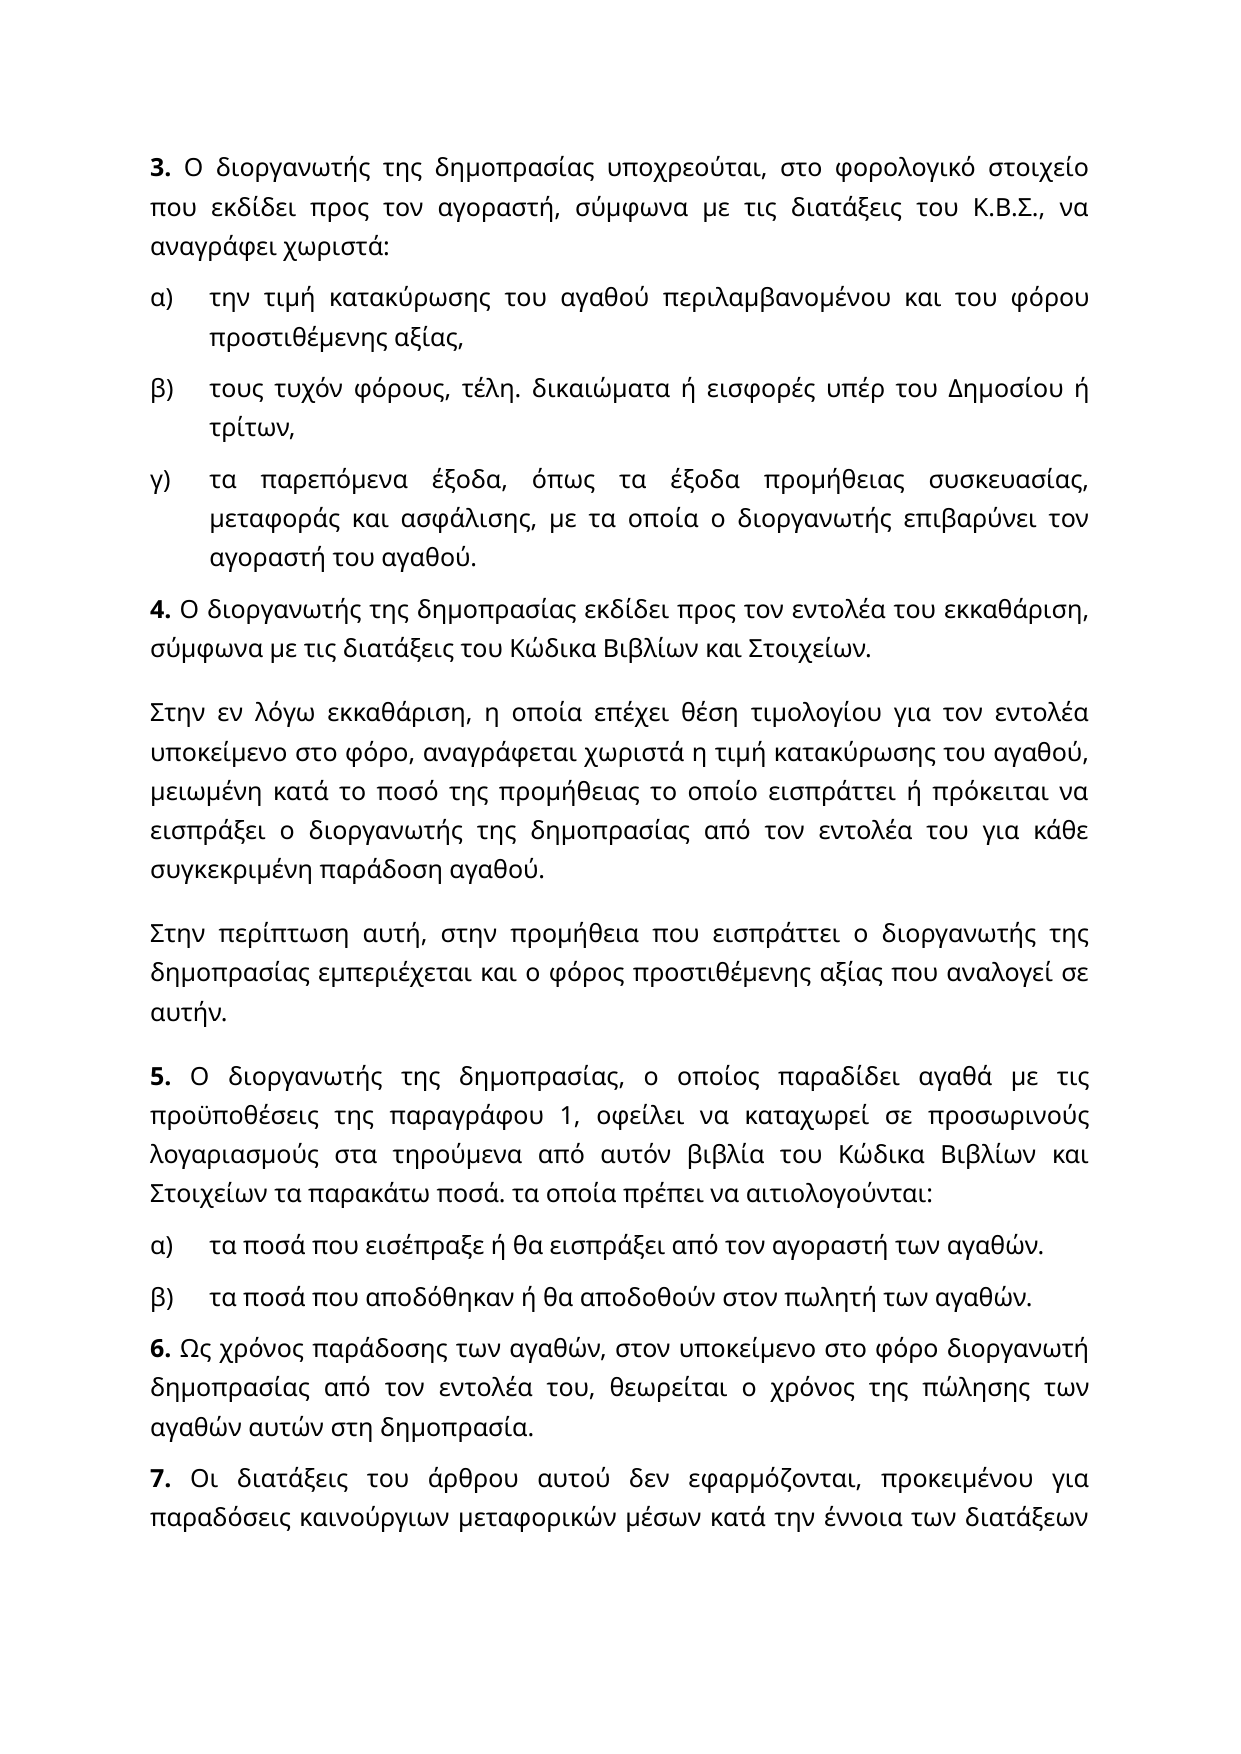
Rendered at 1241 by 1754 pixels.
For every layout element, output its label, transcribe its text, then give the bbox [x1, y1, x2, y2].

list β) τους τυχόν φόρους, τέλη. δικαιώματα ή εισφορές υπέρ του Δημοσίου ή τρίτων, [150, 371, 1090, 444]
text Στην εν λόγω εκκαθάριση, η οποία επέχει θέση τιμολογίου για τον εντολέα υποκείμενο στο φόρο, αναγράφεται χωριστά η τιμή κατακύρωσης του αγαθού, μειωμένη κατά το ποσό της προμήθειας το οποίο εισπράττει ή πρόκειται να εισπράξει ο διοργανωτής της δημοπρασίας από τον εντολέα του για κάθε συγκεκριμένη παράδοση αγαθού. [150, 695, 1090, 886]
text 6. Ως χρόνος παράδοσης των αγαθών, στον υποκείμενο στο φόρο διοργανωτή δημοπρασίας από τον εντολέα του, θεωρείται ο χρόνος της πώλησης των αγαθών αυτών στη δημοπρασία. [150, 1331, 1090, 1443]
text 3. Ο διοργανωτής της δημοπρασίας υποχρεούται, στο φορολογικό στοιχείο που εκδίδει προς τον αγοραστή, σύμφωνα με τις διατάξεις του Κ.Β.Σ., να αναγράφει χωριστά: [150, 150, 1090, 262]
list β) τα ποσά που αποδόθηκαν ή θα αποδοθούν στον πωλητή των αγαθών. [150, 1279, 1090, 1313]
text 5. Ο διοργανωτής της δημοπρασίας, ο οποίος παραδίδει αγαθά με τις προϋποθέσεις της παραγράφου 1, οφείλει να καταχωρεί σε προσωρινούς λογαριασμούς στα τηρούμενα από αυτόν βιβλία του Κώδικα Βιβλίων και Στοιχείων τα παρακάτω ποσά. τα οποία πρέπει να αιτιολογούνται: [150, 1058, 1090, 1210]
text 4. Ο διοργανωτής της δημοπρασίας εκδίδει προς τον εντολέα του εκκαθάριση, σύμφωνα με τις διατάξεις του Κώδικα Βιβλίων και Στοιχείων. [150, 592, 1090, 665]
list γ) τα παρεπόμενα έξοδα, όπως τα έξοδα προμήθειας συσκευασίας, μεταφοράς και ασφάλισης, με τα οποία ο διοργανωτής επιβαρύνει τον αγοραστή του αγαθού. [150, 462, 1090, 574]
text Στην περίπτωση αυτή, στην προμήθεια που εισπράττει ο διοργανωτής της δημοπρασίας εμπεριέχεται και ο φόρος προστιθέμενης αξίας που αναλογεί σε αυτήν. [150, 916, 1090, 1028]
list α) την τιμή κατακύρωσης του αγαθού περιλαμβανομένου και του φόρου προστιθέμενης αξίας, [150, 280, 1090, 353]
text 7. Οι διατάξεις του άρθρου αυτού δεν εφαρμόζονται, προκειμένου για παραδόσεις καινούργιων μεταφορικών μέσων κατά την έννοια των διατάξεων [150, 1461, 1090, 1534]
list α) τα ποσά που εισέπραξε ή θα εισπράξει από τον αγοραστή των αγαθών. [150, 1227, 1090, 1262]
